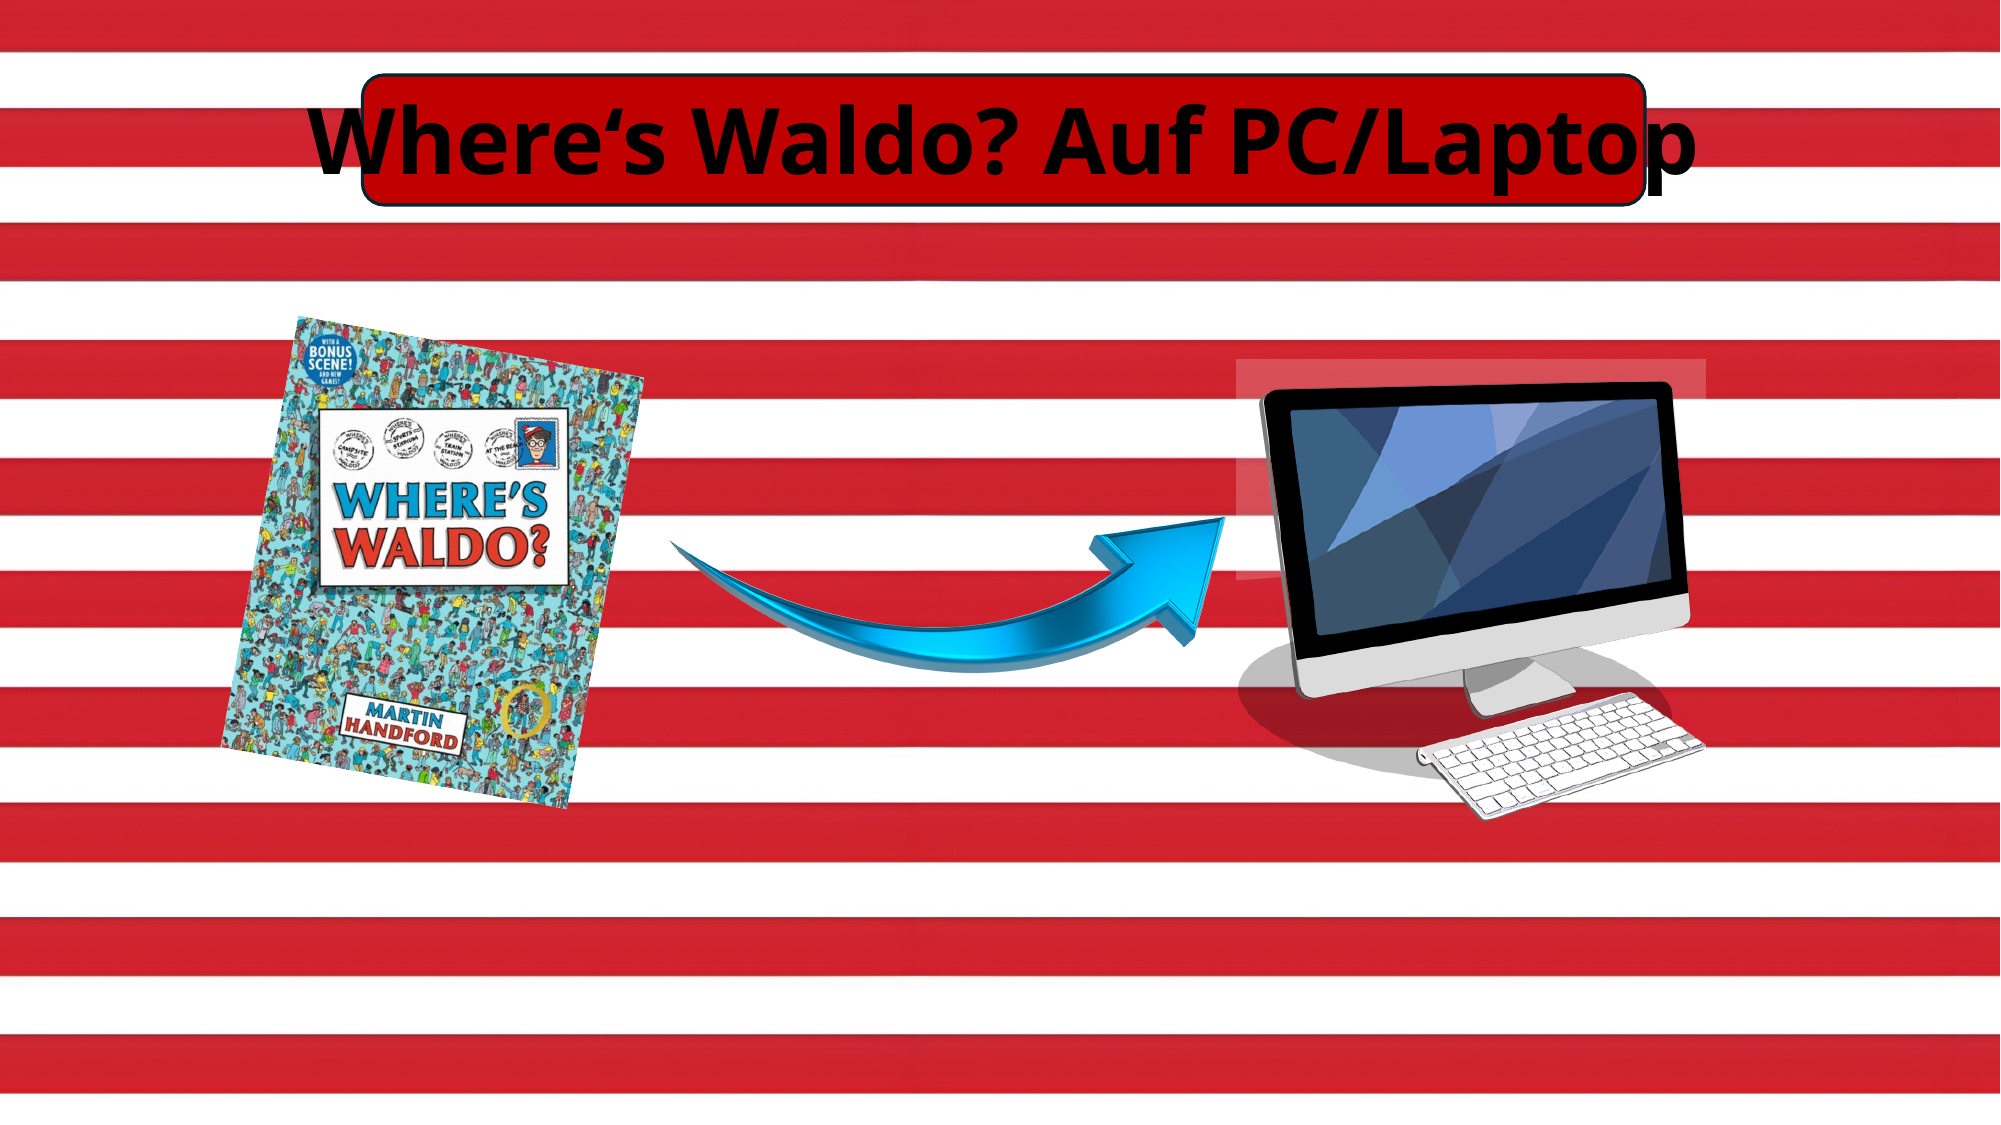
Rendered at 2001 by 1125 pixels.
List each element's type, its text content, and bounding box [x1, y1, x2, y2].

title Where‘s Waldo? Auf PC/Laptop [137, 39, 1872, 251]
picture [0, 0, 2000, 1125]
